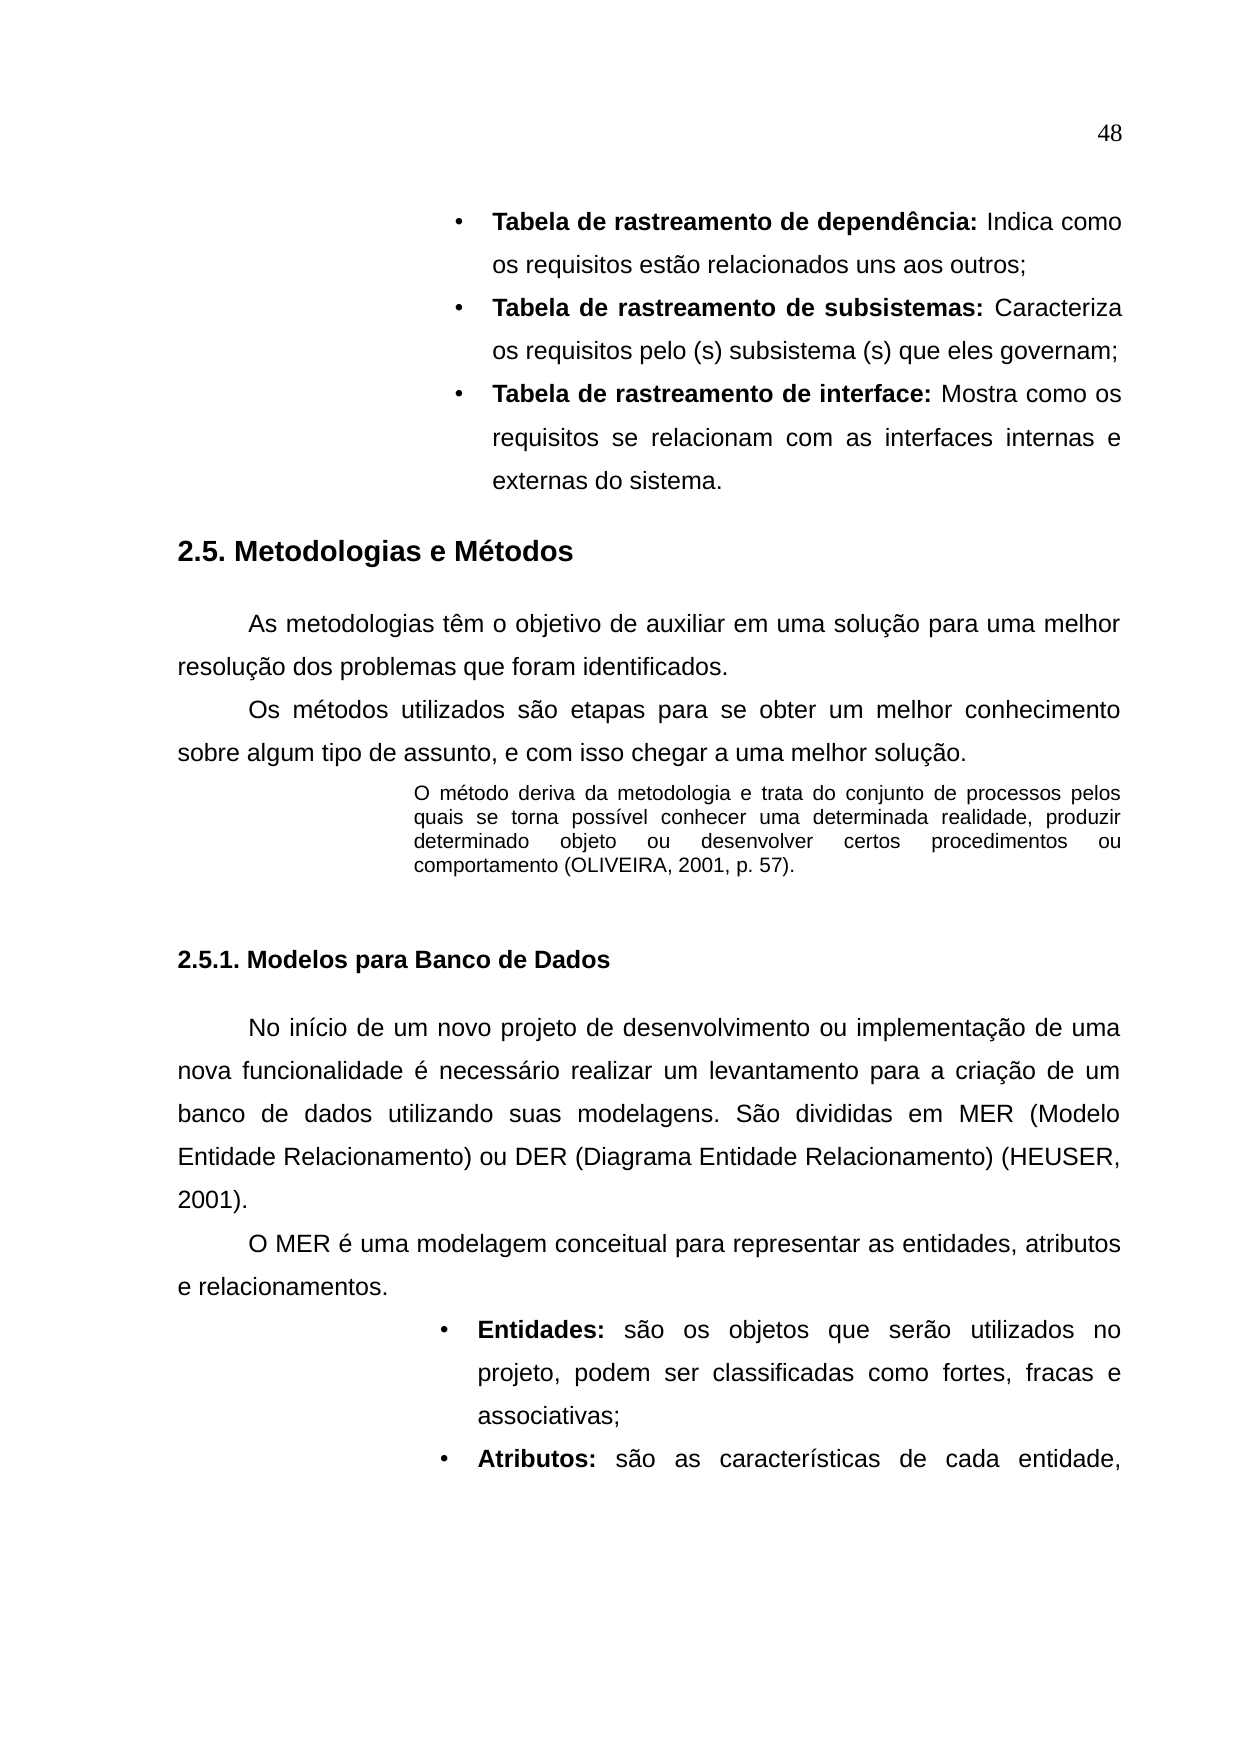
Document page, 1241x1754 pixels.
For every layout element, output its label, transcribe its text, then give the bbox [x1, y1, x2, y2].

text No início de um novo projeto de desenvolvimento ou implementação de uma nova funcionalidade é necessário realizar um levantamento para a criação de um banco de dados utilizando suas modelagens. São divididas em MER (Modelo Entidade Relacionamento) ou DER (Diagrama Entidade Relacionamento) (HEUSER, 2001). [177, 1013, 1122, 1214]
list Tabela de rastreamento de dependência: Indica como os requisitos estão relacionados uns aos outros; [454, 207, 1122, 279]
list Entidades: são os objetos que serão utilizados no projeto, podem ser classificadas como fortes, fracas e associativas; [440, 1315, 1122, 1430]
text O método deriva da metodologia e trata do conjunto de processos pelos quais se torna possível conhecer uma determinada realidade, produzir determinado objeto ou desenvolver certos procedimentos ou comportamento (OLIVEIRA, 2001, p. 57). [413, 781, 1122, 877]
list Atributos: são as características de cada entidade, [440, 1444, 1122, 1473]
text As metodologias têm o objetivo de auxiliar em uma solução para uma melhor resolução dos problemas que foram identificados. [177, 609, 1122, 681]
subtitle 2.5. Metodologias e Métodos [177, 534, 1122, 567]
text O MER é uma modelagem conceitual para representar as entidades, atributos e relacionamentos. [177, 1228, 1122, 1300]
list Tabela de rastreamento de subsistemas: Caracteriza os requisitos pelo (s) subsistema (s) que eles governam; [454, 293, 1122, 365]
subtitle 2.5.1. Modelos para Banco de Dados [177, 945, 1122, 974]
text Os métodos utilizados são etapas para se obter um melhor conhecimento sobre algum tipo de assunto, e com isso chegar a uma melhor solução. [177, 695, 1122, 767]
list Tabela de rastreamento de interface: Mostra como os requisitos se relacionam com as interfaces internas e externas do sistema. [454, 379, 1122, 494]
